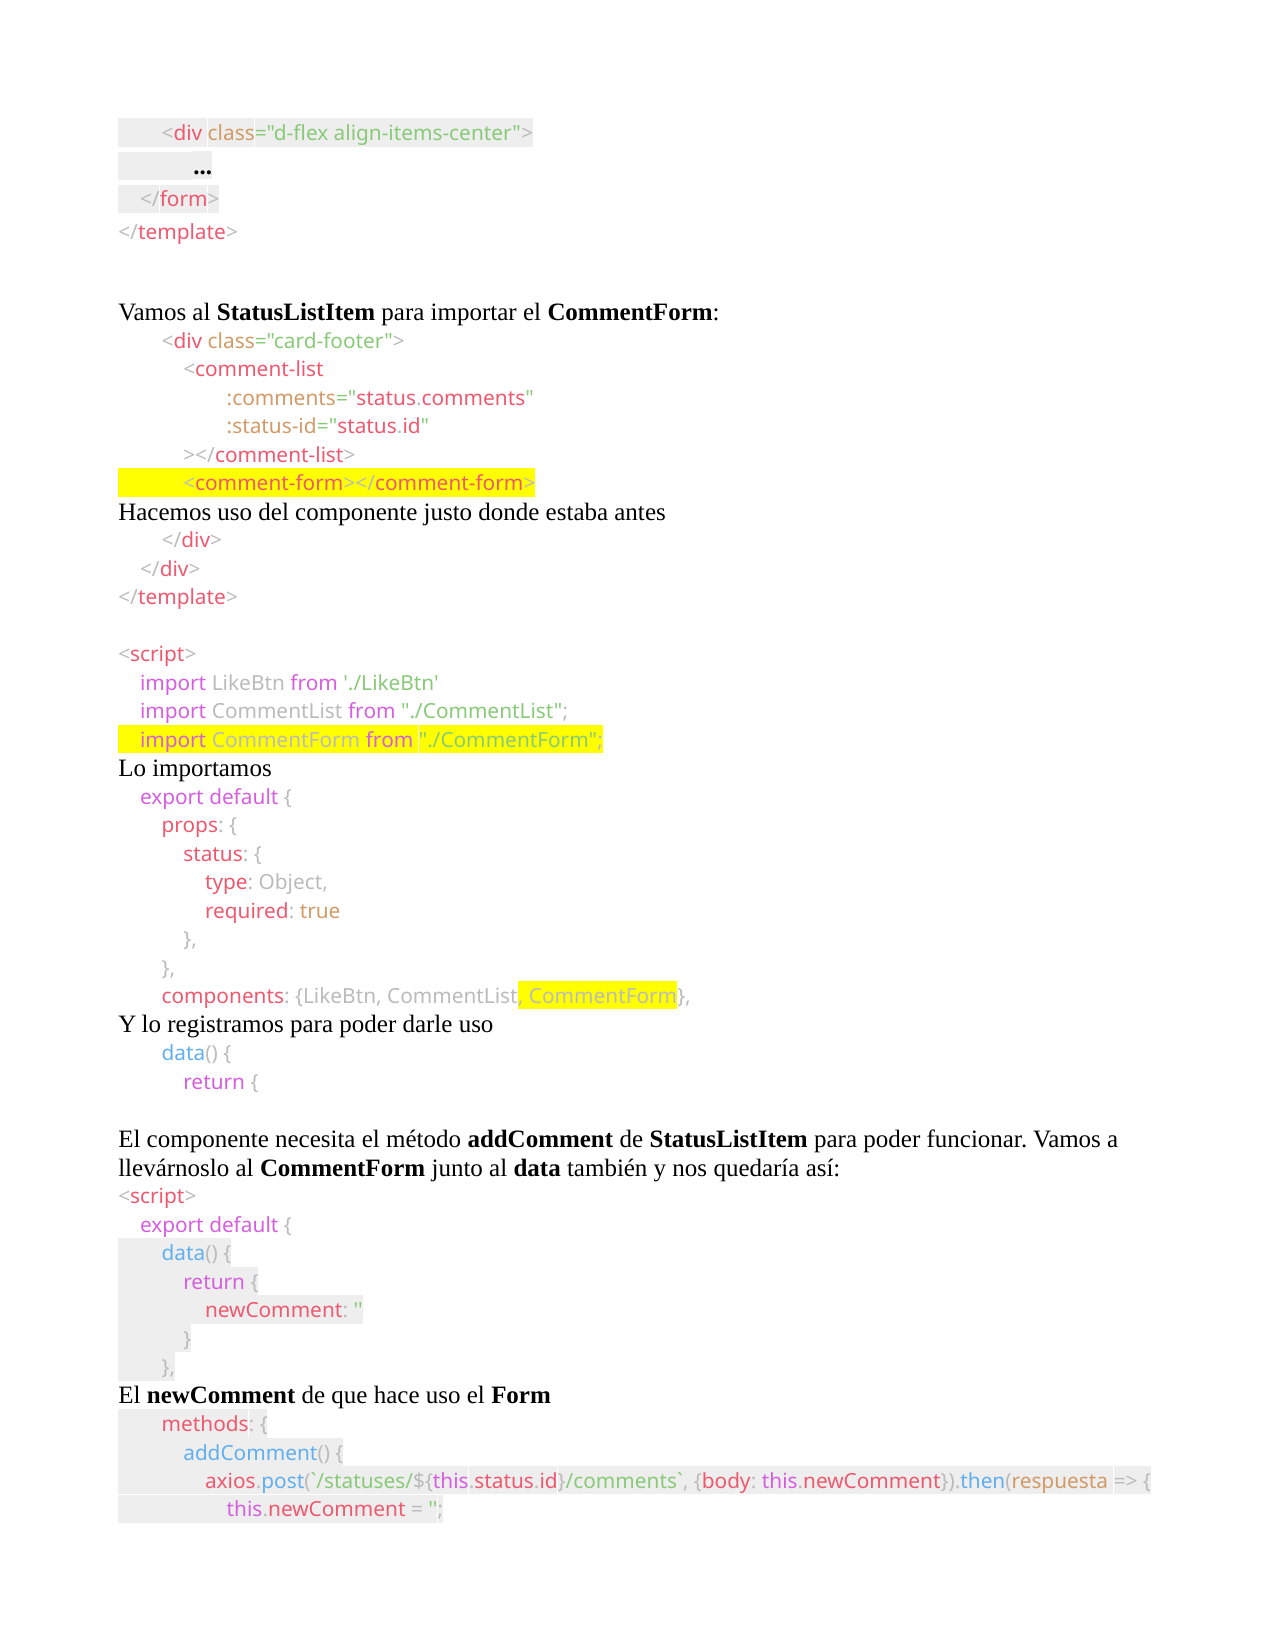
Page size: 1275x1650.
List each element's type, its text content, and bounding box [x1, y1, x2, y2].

text <script> export default { data() { return { newComment: '' } }, El newComment de que hace uso el Form [118, 1181, 1157, 1409]
text <div class="d-flex align-items-center"> ... </form> </template> [118, 118, 1157, 278]
text </div> </div> </template> <script> import LikeBtn from './LikeBtn' import CommentList from "./CommentList"; import CommentForm from "./CommentForm"; Lo importamos export default { props: { status: { type: Object, required: true }, }, components: {LikeBtn, CommentList, CommentForm}, Y lo registramos para poder darle uso [118, 526, 1157, 1038]
text data() { return { [118, 1038, 1157, 1095]
text methods: { addComment() { axios.post(`/statuses/${this.status.id}/comments`, {body: this.newComment}).then(respuesta => { this.newComment = ''; [118, 1409, 1157, 1523]
text El componente necesita el método addComment de StatusListItem para poder funcionar. Vamos a llevárnoslo al CommentForm junto al data también y nos quedaría así: [118, 1124, 1157, 1181]
text Vamos al StatusListItem para importar el CommentForm: [118, 297, 1157, 326]
text <div class="card-footer"> <comment-list :comments="status.comments" :status-id="status.id" ></comment-list> <comment-form></comment-form> Hacemos uso del componente justo donde estaba antes [118, 326, 1157, 526]
